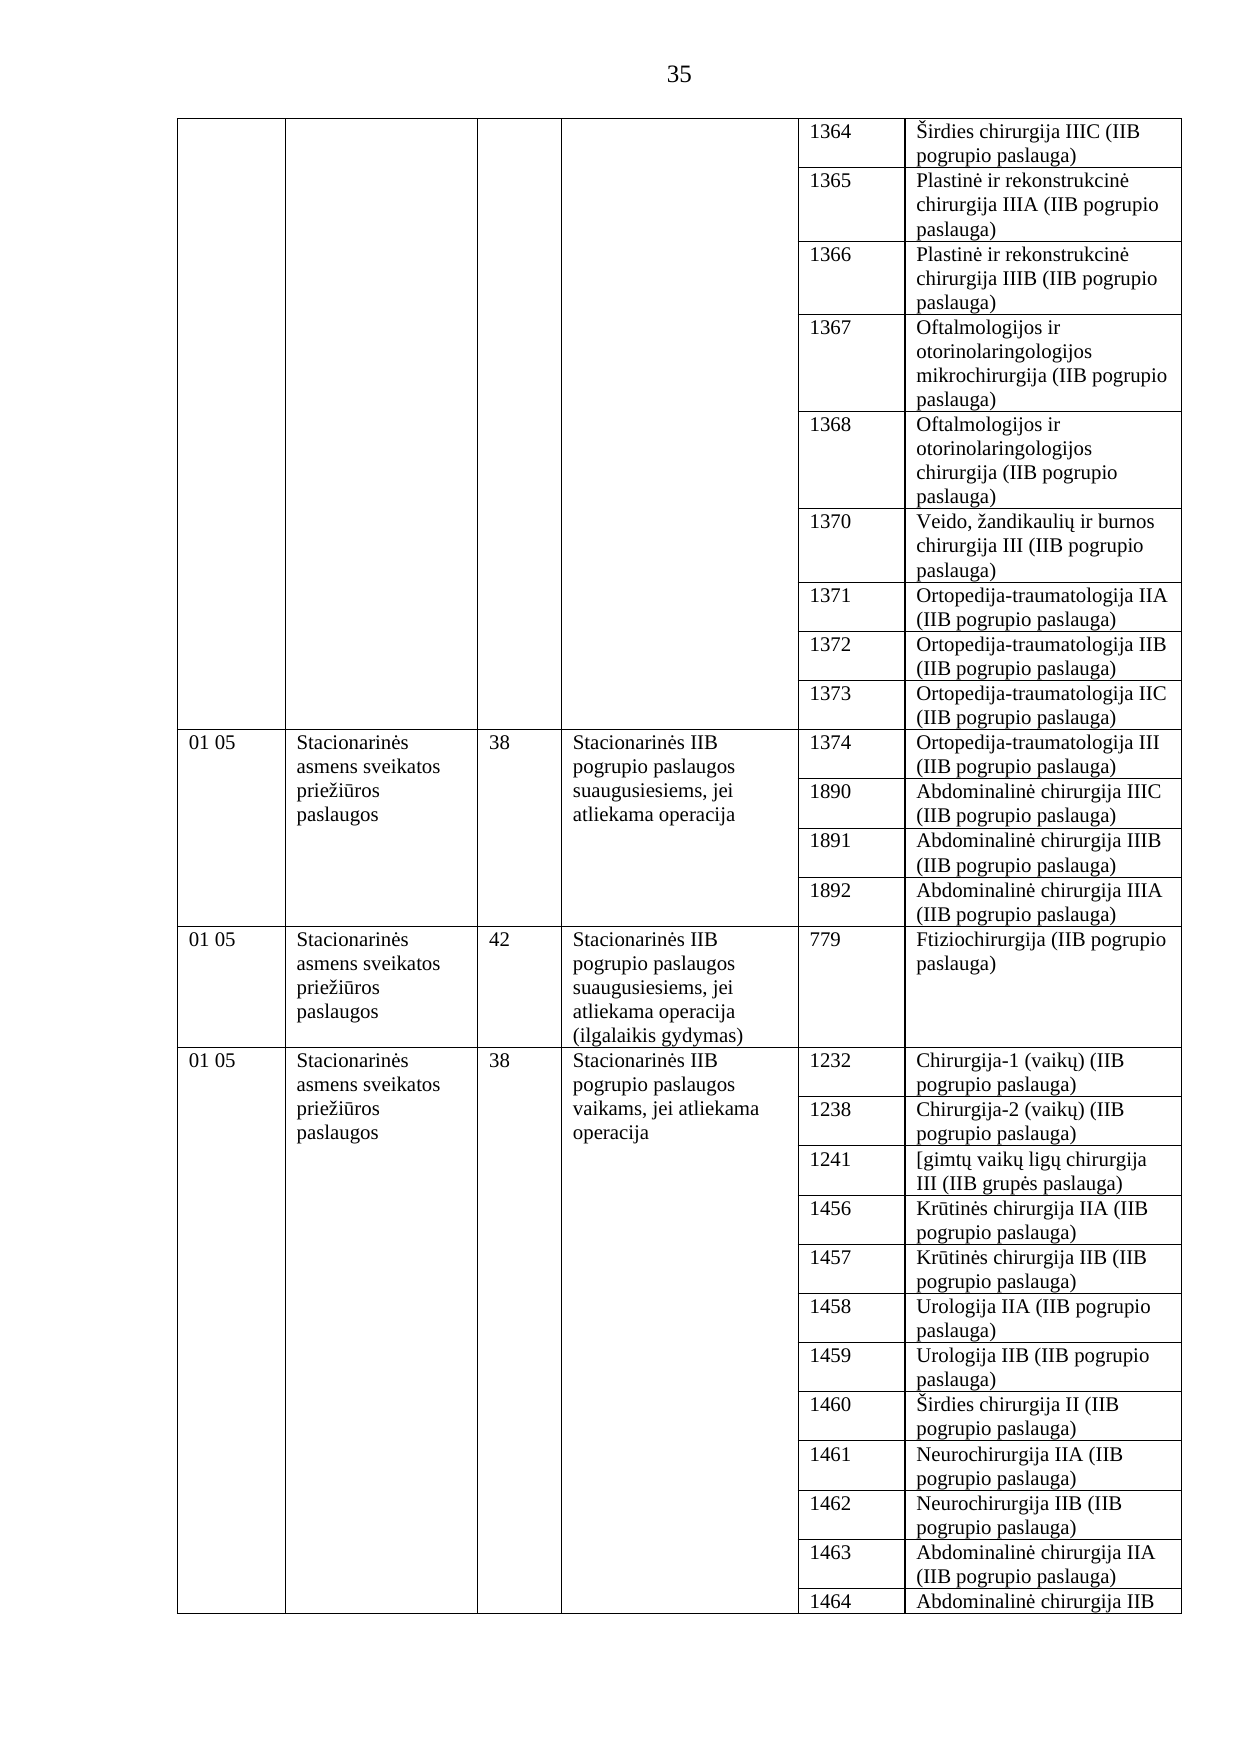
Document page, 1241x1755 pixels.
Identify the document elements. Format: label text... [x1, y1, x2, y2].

table_cell Chirurgija-1 (vaikų) (IIB pogrupio paslauga) [906, 1048, 1181, 1096]
table_cell Abdominalinė chirurgija IIA (IIB pogrupio paslauga) [906, 1540, 1181, 1588]
table_cell 1241 [799, 1146, 904, 1194]
table_cell 1891 [799, 829, 904, 877]
table_cell [gimtų vaikų ligų chirurgija III (IIB grupės paslauga) [906, 1146, 1181, 1194]
table_cell 1372 [799, 632, 904, 680]
table_cell 1463 [799, 1540, 904, 1588]
table_cell Abdominalinė chirurgija IIB [906, 1589, 1181, 1613]
table_cell [178, 119, 285, 729]
table_cell Širdies chirurgija IIIC (IIB pogrupio paslauga) [906, 119, 1181, 167]
table_cell 1373 [799, 681, 904, 729]
table_cell 779 [799, 927, 904, 1047]
table_cell 01 05 [178, 730, 285, 926]
table_cell Urologija IIA (IIB pogrupio paslauga) [906, 1294, 1181, 1342]
table_cell Širdies chirurgija II (IIB pogrupio paslauga) [906, 1392, 1181, 1440]
table_cell Abdominalinė chirurgija IIIB (IIB pogrupio paslauga) [906, 829, 1181, 877]
table_cell Ortopedija-traumatologija IIA (IIB pogrupio paslauga) [906, 583, 1181, 631]
table_cell 1232 [799, 1048, 904, 1096]
table_cell 1366 [799, 242, 904, 314]
table_cell Ortopedija-traumatologija IIC (IIB pogrupio paslauga) [906, 681, 1181, 729]
table_cell [562, 119, 798, 729]
table_cell 1464 [799, 1589, 904, 1613]
table_cell Abdominalinė chirurgija IIIC (IIB pogrupio paslauga) [906, 779, 1181, 827]
table_cell Neurochirurgija IIA (IIB pogrupio paslauga) [906, 1441, 1181, 1489]
table_cell 1461 [799, 1441, 904, 1489]
table_cell 1890 [799, 779, 904, 827]
table_cell 01 05 [178, 1048, 285, 1613]
table_cell 1459 [799, 1343, 904, 1391]
table_cell Stacionarinės IIB pogrupio paslaugos suaugusiesiems, jei atliekama operacija (ilgalaikis gydymas) [562, 927, 798, 1047]
table_cell 1892 [799, 878, 904, 926]
table_cell 1238 [799, 1097, 904, 1145]
table_cell 42 [478, 927, 561, 1047]
table_cell 1458 [799, 1294, 904, 1342]
table_cell 1462 [799, 1491, 904, 1539]
table_cell Ortopedija-traumatologija IIB (IIB pogrupio paslauga) [906, 632, 1181, 680]
table_cell Stacionarinės IIB pogrupio paslaugos vaikams, jei atliekama operacija [562, 1048, 798, 1613]
table_cell Stacionarinės asmens sveikatos priežiūros paslaugos [286, 927, 477, 1047]
table_cell Stacionarinės asmens sveikatos priežiūros paslaugos [286, 730, 477, 926]
table_cell Abdominalinė chirurgija IIIA (IIB pogrupio paslauga) [906, 878, 1181, 926]
table_cell 1456 [799, 1196, 904, 1244]
table_cell [286, 119, 477, 729]
table_cell Ortopedija-traumatologija III (IIB pogrupio paslauga) [906, 730, 1181, 778]
table_cell Ftiziochirurgija (IIB pogrupio paslauga) [906, 927, 1181, 1047]
table_cell Oftalmologijos ir otorinolaringologijos chirurgija (IIB pogrupio paslauga) [906, 412, 1181, 508]
table_cell Urologija IIB (IIB pogrupio paslauga) [906, 1343, 1181, 1391]
table_cell [478, 119, 561, 729]
table_cell Krūtinės chirurgija IIA (IIB pogrupio paslauga) [906, 1196, 1181, 1244]
table_cell Stacionarinės IIB pogrupio paslaugos suaugusiesiems, jei atliekama operacija [562, 730, 798, 926]
table_cell 1371 [799, 583, 904, 631]
table_cell Veido, žandikaulių ir burnos chirurgija III (IIB pogrupio paslauga) [906, 509, 1181, 582]
table_cell 1367 [799, 315, 904, 411]
table_cell 01 05 [178, 927, 285, 1047]
table_cell 1368 [799, 412, 904, 508]
table_cell 38 [478, 1048, 561, 1613]
table_cell Plastinė ir rekonstrukcinė chirurgija IIIB (IIB pogrupio paslauga) [906, 242, 1181, 314]
table_cell 1364 [799, 119, 904, 167]
table_cell Krūtinės chirurgija IIB (IIB pogrupio paslauga) [906, 1245, 1181, 1293]
table_cell 1460 [799, 1392, 904, 1440]
table_cell 38 [478, 730, 561, 926]
table_cell Stacionarinės asmens sveikatos priežiūros paslaugos [286, 1048, 477, 1613]
table_cell Oftalmologijos ir otorinolaringologijos mikrochirurgija (IIB pogrupio paslauga) [906, 315, 1181, 411]
table_cell Neurochirurgija IIB (IIB pogrupio paslauga) [906, 1491, 1181, 1539]
table_cell Plastinė ir rekonstrukcinė chirurgija IIIA (IIB pogrupio paslauga) [906, 168, 1181, 241]
table_cell 1365 [799, 168, 904, 241]
table_cell 1370 [799, 509, 904, 582]
table_cell 1457 [799, 1245, 904, 1293]
table_cell 1374 [799, 730, 904, 778]
table_cell Chirurgija-2 (vaikų) (IIB pogrupio paslauga) [906, 1097, 1181, 1145]
